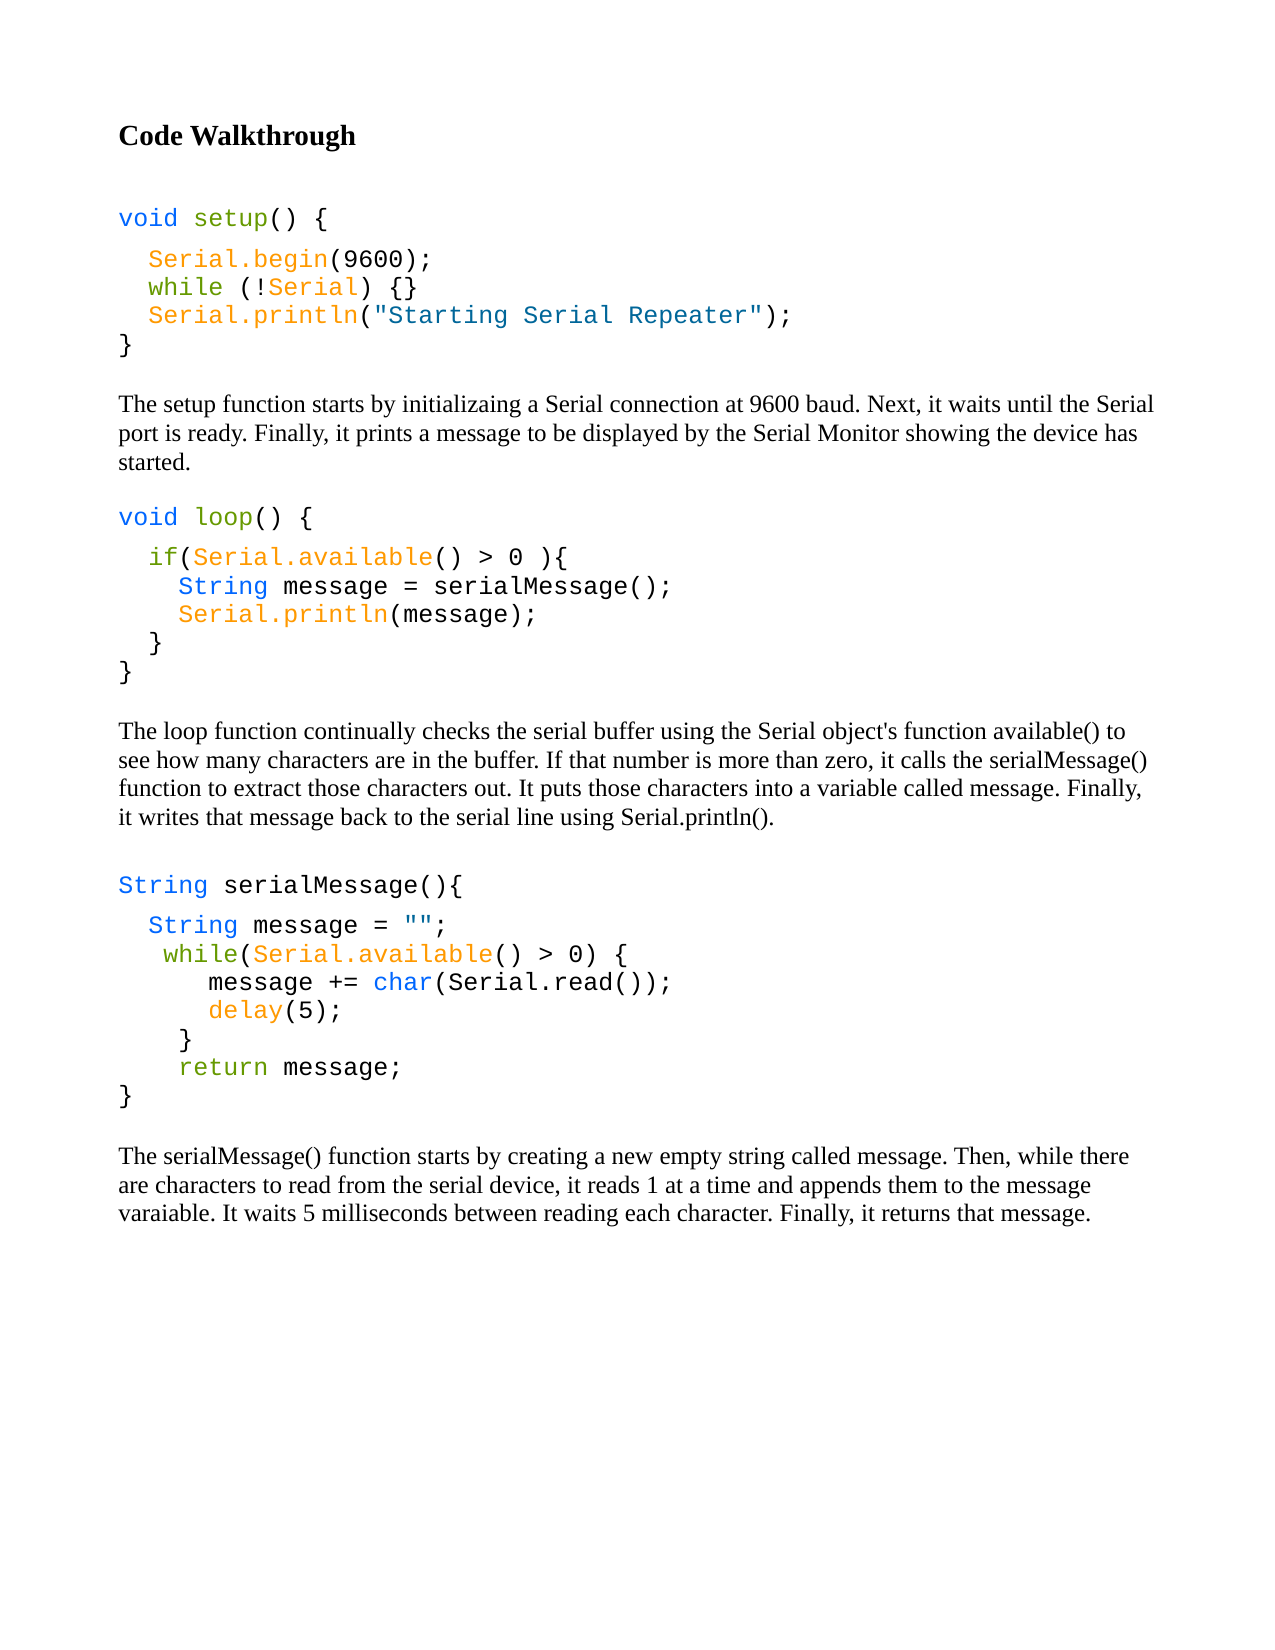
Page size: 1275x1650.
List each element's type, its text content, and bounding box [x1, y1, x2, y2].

text } [118, 1026, 1157, 1055]
text Serial.println(message); [118, 602, 1157, 630]
text Serial.println("Starting Serial Repeater"); [118, 303, 1157, 331]
text Code Walkthrough [118, 118, 1157, 152]
text } [118, 1083, 1157, 1111]
text String serialMessage(){ [118, 872, 1157, 901]
text The serialMessage() function starts by creating a new empty string called message. Then, while there are characters to read from the serial device, it reads 1 at a time and appends them to the message varaiable. It waits 5 milliseconds between reading each character. Finally, it returns that message. [118, 1141, 1157, 1227]
text if(Serial.available() > 0 ){ [118, 545, 1157, 573]
text String message = ""; [118, 913, 1157, 941]
text void setup() { [118, 205, 1157, 234]
text String message = serialMessage(); [118, 573, 1157, 602]
text } [118, 331, 1157, 359]
text while(Serial.available() > 0) { [118, 941, 1157, 970]
text return message; [118, 1055, 1157, 1083]
text delay(5); [118, 998, 1157, 1026]
text message += char(Serial.read()); [118, 970, 1157, 998]
text Serial.begin(9600); [118, 246, 1157, 274]
text } [118, 630, 1157, 658]
text The setup function starts by initializaing a Serial connection at 9600 baud. Next, it waits until the Serial port is ready. Finally, it prints a message to be displayed by the Serial Monitor showing the device has started. void loop() { [118, 389, 1157, 532]
text while (!Serial) {} [118, 274, 1157, 303]
text The loop function continually checks the serial buffer using the Serial object's function available() to see how many characters are in the buffer. If that number is more than zero, it calls the serialMessage() function to extract those characters out. It puts those characters into a variable called message. Finally, it writes that message back to the serial line using Serial.println(). [118, 716, 1157, 860]
text } [118, 658, 1157, 687]
